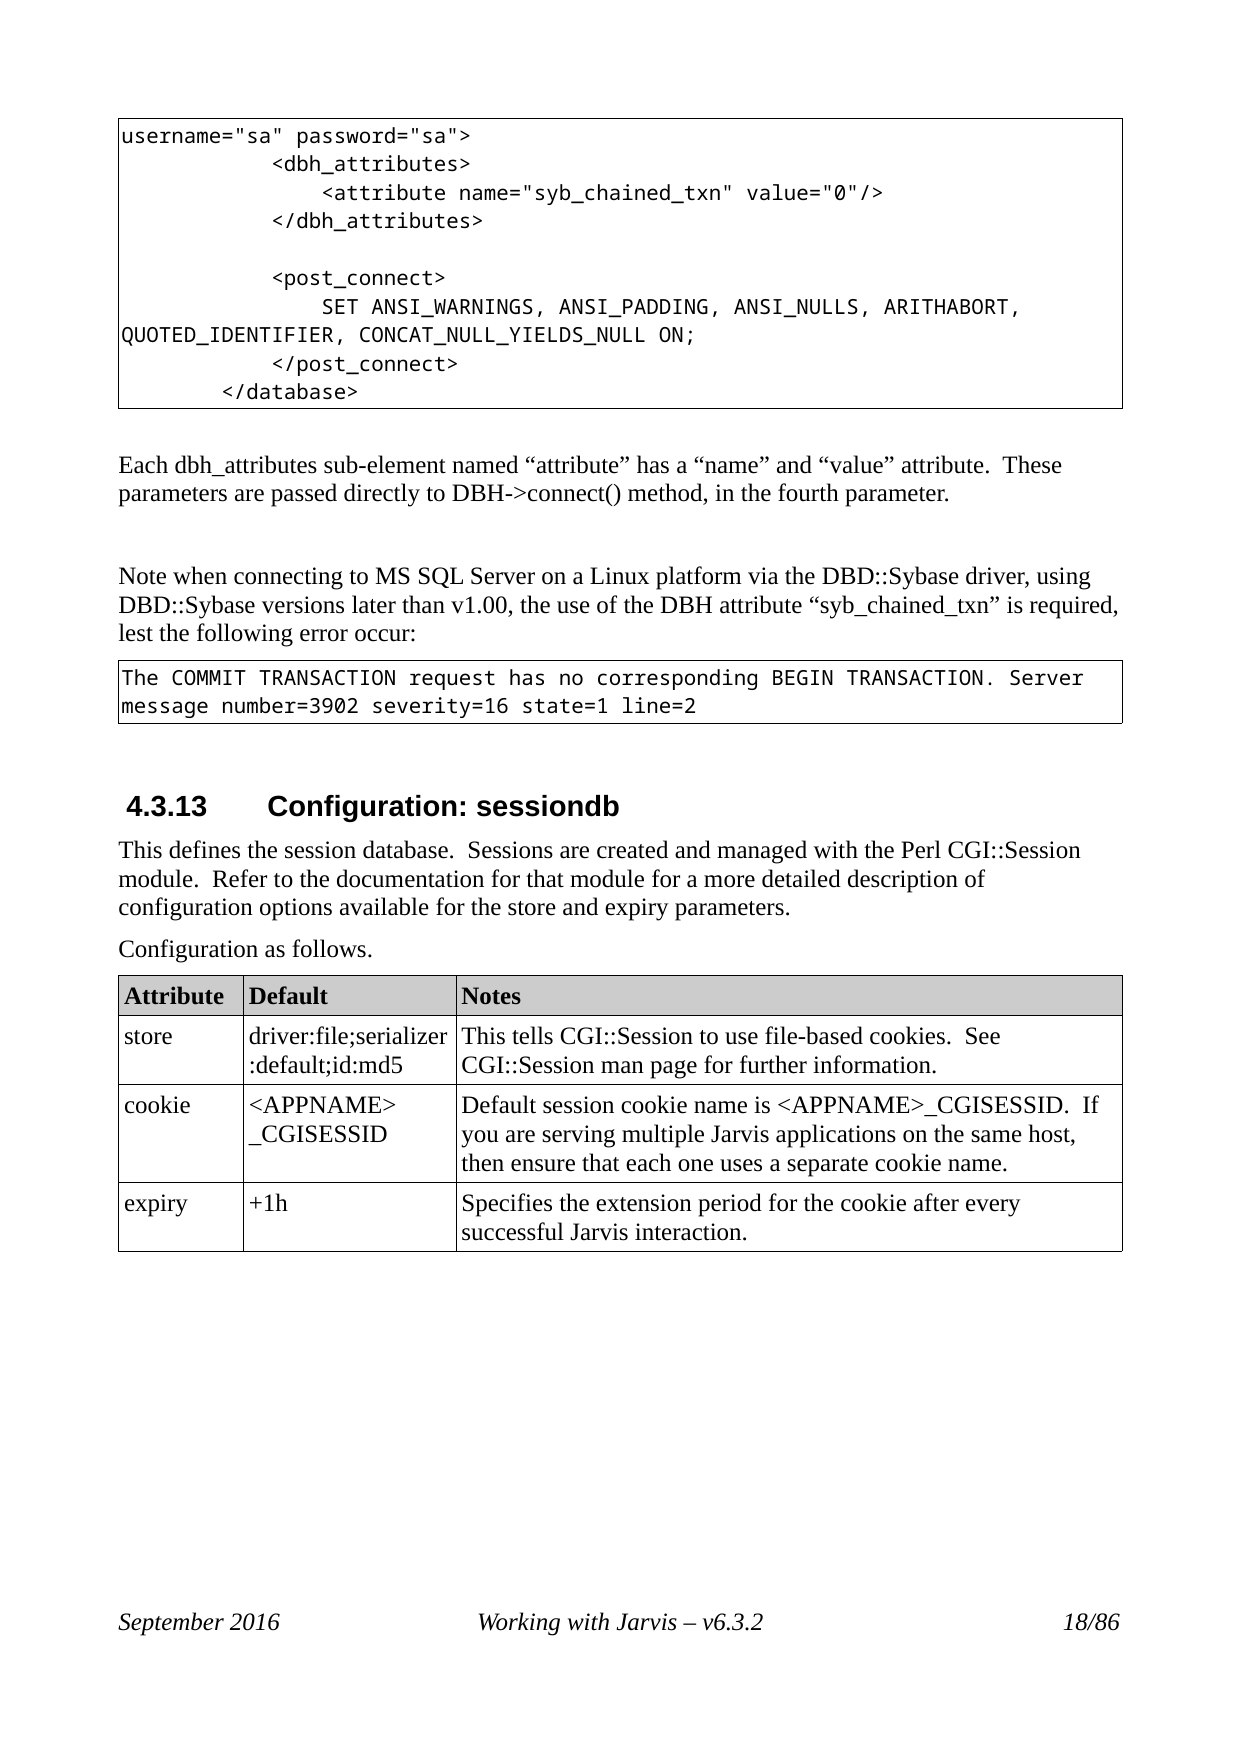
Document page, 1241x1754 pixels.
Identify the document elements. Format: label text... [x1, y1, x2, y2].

text This defines the session database. Sessions are created and managed with the Perl CGI::Session module. Refer to the documentation for that module for a more detailed description of configuration options available for the store and expiry parameters. [118, 835, 1122, 921]
text Each dbh_attributes sub-element named “attribute” has a “name” and “value” attribute. These parameters are passed directly to DBH->connect() method, in the fourth parameter. [118, 450, 1122, 507]
table_cell +1h [244, 1183, 456, 1251]
text <attribute name="syb_chained_txn" value="0"/> [119, 175, 1122, 203]
table_cell cookie [119, 1085, 243, 1182]
text </database> [119, 374, 1122, 408]
text Configuration as follows. [118, 934, 1122, 962]
text </post_connect> [119, 346, 1122, 374]
text <dbh_attributes> [119, 147, 1122, 175]
text </dbh_attributes> [119, 203, 1122, 235]
table_header Default [244, 976, 456, 1015]
table_cell Default session cookie name is <APPNAME>_CGISESSID. If you are serving multiple Jarvis applications on the same host, then ensure that each one uses a separate cookie name. [457, 1085, 1122, 1182]
text <post_connect> [119, 260, 1122, 289]
table_cell Specifies the extension period for the cookie after every successful Jarvis interaction. [457, 1183, 1122, 1251]
table_cell driver:file;serializer :default;id:md5 [244, 1016, 456, 1084]
text username="sa" password="sa"> [119, 119, 1122, 147]
table_cell store [119, 1016, 243, 1084]
table_cell <APPNAME> _CGISESSID [244, 1085, 456, 1182]
subtitle Configuration: sessiondb [118, 789, 1122, 822]
table_header Notes [457, 976, 1122, 1015]
table_header Attribute [119, 976, 243, 1015]
table_cell This tells CGI::Session to use file-based cookies. See CGI::Session man page for further information. [457, 1016, 1122, 1084]
text SET ANSI_WARNINGS, ANSI_PADDING, ANSI_NULLS, ARITHABORT, QUOTED_IDENTIFIER, CONCAT_NULL_YIELDS_NULL ON; [119, 289, 1122, 346]
text The COMMIT TRANSACTION request has no corresponding BEGIN TRANSACTION. Server message number=3902 severity=16 state=1 line=2 [119, 661, 1122, 723]
table_cell expiry [119, 1183, 243, 1251]
text Note when connecting to MS SQL Server on a Linux platform via the DBD::Sybase driver, using DBD::Sybase versions later than v1.00, the use of the DBH attribute “syb_chained_txn” is required, lest the following error occur: [118, 561, 1122, 647]
